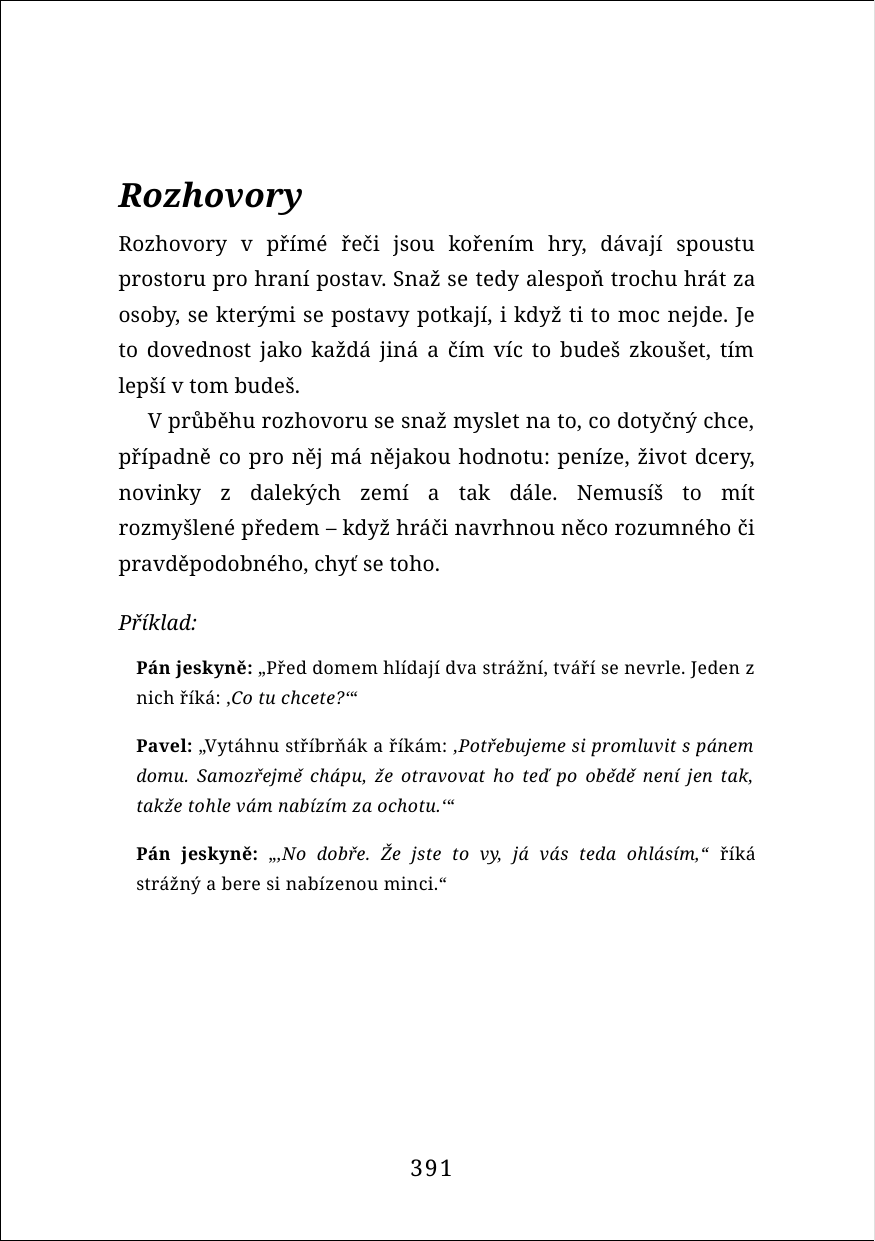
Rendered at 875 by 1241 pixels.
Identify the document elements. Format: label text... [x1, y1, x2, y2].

text Příklad: [118, 608, 756, 636]
text Pán jeskyně: „Před domem hlídají dva strážní, tváří se nevrle. Jeden z nich říká: ‚Co tu chcete?‘“ [136, 655, 756, 709]
subtitle Rozhovory [118, 172, 756, 217]
text Pavel: „Vytáhnu stříbrňák a říkám: ‚Potřebujeme si promluvit s pánem domu. Samozřejmě chápu, že otravovat ho teď po obědě není jen tak, takže tohle vám nabízím za ochotu.‘“ [136, 733, 756, 818]
text Rozhovory v přímé řeči jsou kořením hry, dávají spoustu prostoru pro hraní postav. Snaž se tedy alespoň trochu hrát za osoby, se kterými se postavy potkají, i když ti to moc nejde. Je to dovednost jako každá jiná a čím víc to budeš zkoušet, tím lepší v tom budeš. V průběhu rozhovoru se snaž myslet na to, co dotyčný chce, případně co pro něj má nějakou hodnotu: peníze, život dcery, novinky z dalekých zemí a tak dále. Nemusíš to mít rozmyšlené předem – když hráči navrhnou něco rozumného či pravděpodobného, chyť se toho. [118, 229, 756, 577]
text Pán jeskyně: „‚No dobře. Že jste to vy, já vás teda ohlásím,“ říká strážný a bere si nabízenou minci.“ [136, 842, 756, 896]
